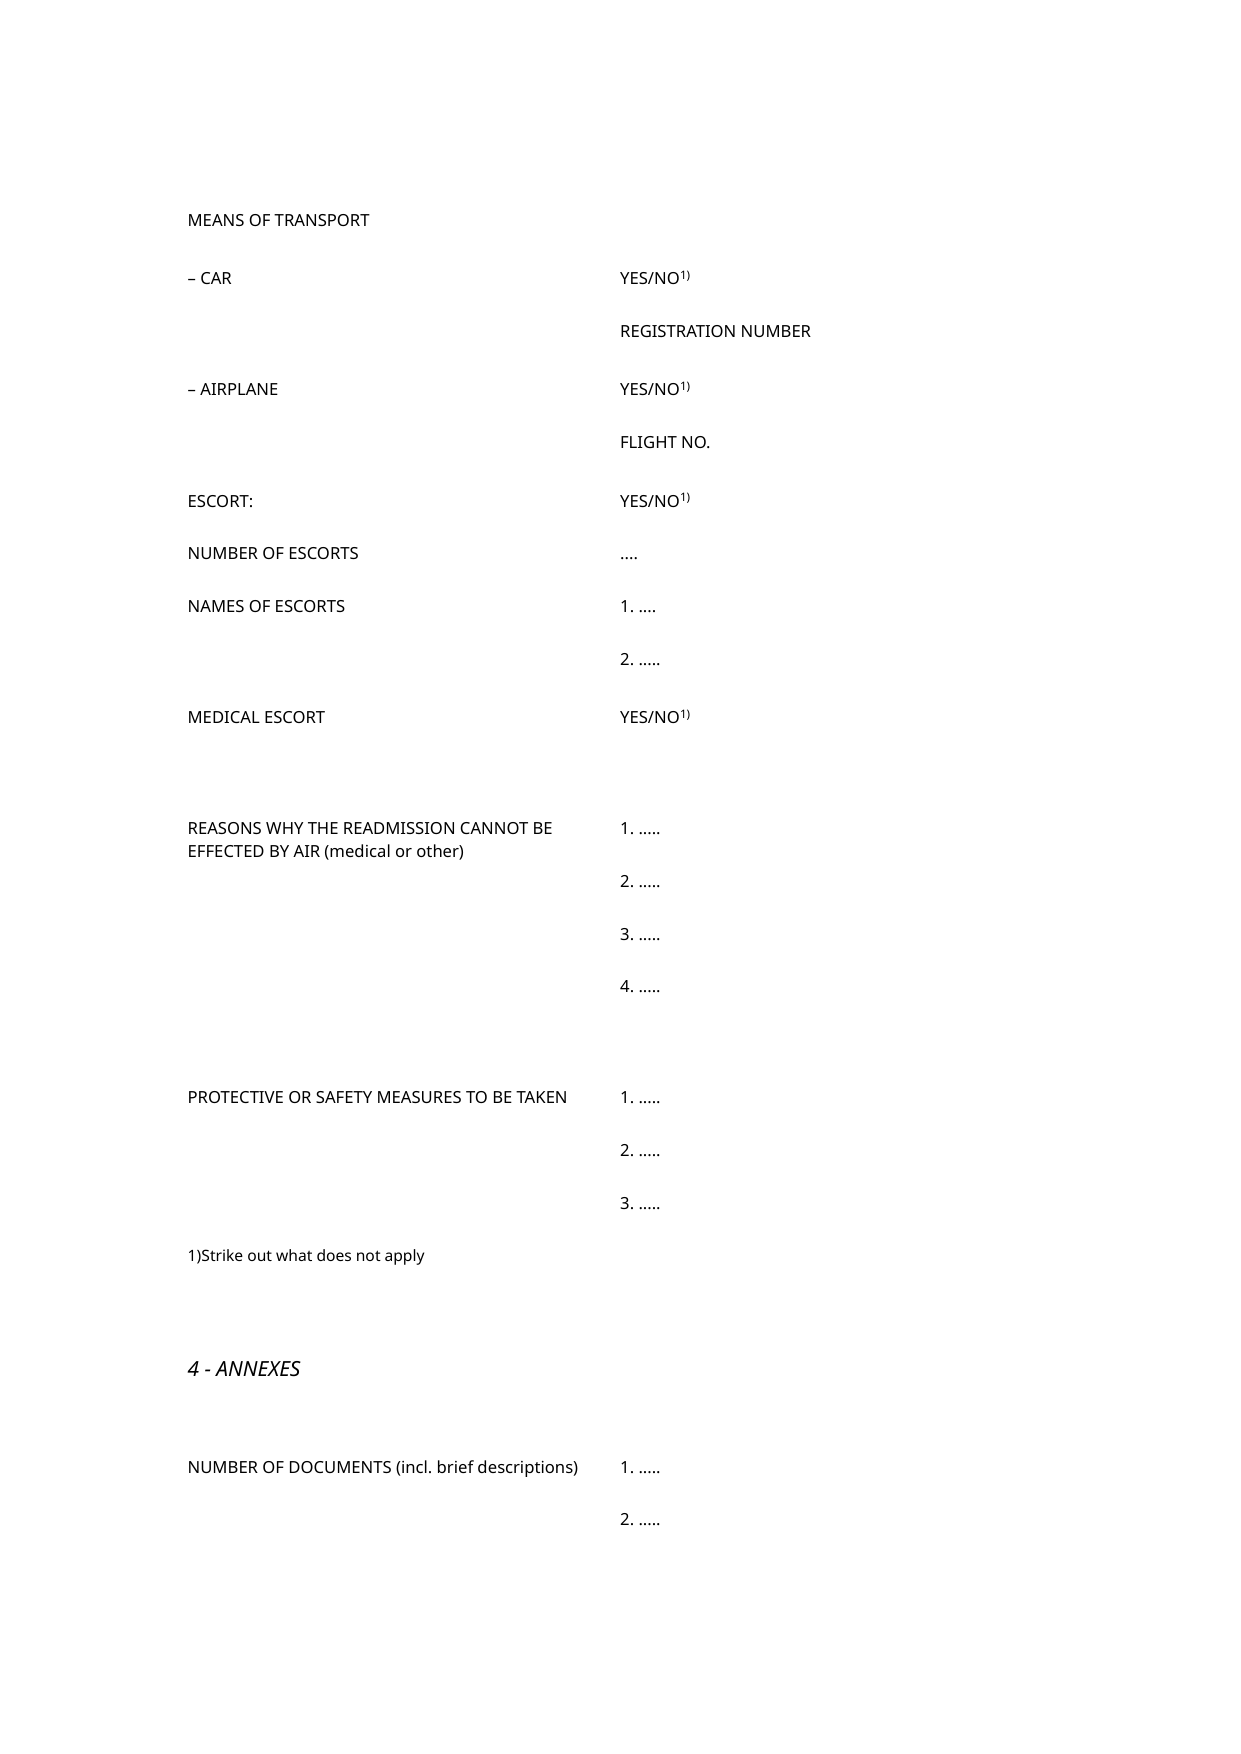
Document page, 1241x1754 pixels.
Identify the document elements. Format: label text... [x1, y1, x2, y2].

table_cell NAMES OF ESCORTS [188, 595, 620, 647]
table_cell [188, 1028, 620, 1086]
table_cell MEDICAL ESCORT [188, 706, 620, 758]
table_cell [188, 647, 620, 706]
table_cell PROTECTIVE OR SAFETY MEASURES TO BE TAKEN [188, 1086, 620, 1244]
table_header 1. ..... [620, 1455, 1053, 1508]
table_header NUMBER OF DOCUMENTS (incl. brief descriptions) [188, 1455, 620, 1561]
table_cell – CAR [188, 267, 620, 319]
table_cell YES/NO1) [620, 378, 1053, 431]
table_cell FLIGHT NO. [620, 431, 1053, 489]
table_cell 1. .... [620, 595, 1053, 647]
table_cell [620, 759, 1053, 817]
table_cell 2. ..... [620, 1139, 1053, 1192]
text 4 - ANNEXES [187, 1354, 1053, 1382]
table_cell 1. ..... [620, 817, 1053, 869]
table_cell 2. ..... [620, 870, 1053, 922]
table_cell [188, 150, 620, 208]
table_cell [188, 431, 620, 489]
table_cell .... [620, 542, 1053, 594]
table_cell 2. ..... [620, 647, 1053, 706]
table_cell YES/NO1) [620, 489, 1053, 542]
table_cell [620, 150, 1053, 208]
table_cell [188, 320, 620, 378]
table_cell 1. ..... [620, 1086, 1053, 1139]
table_cell REGISTRATION NUMBER [620, 320, 1053, 378]
table_cell 3. ..... [620, 922, 1053, 975]
table_cell 2. ..... [620, 1508, 1053, 1561]
table_cell NUMBER OF ESCORTS [188, 542, 620, 594]
table_cell 4. ..... [620, 975, 1053, 1028]
table_cell – AIRPLANE [188, 378, 620, 431]
table_cell [620, 1028, 1053, 1086]
table_cell 3. ..... [620, 1192, 1053, 1244]
table_cell 1)Strike out what does not apply [188, 1244, 1053, 1296]
table_cell YES/NO1) [620, 706, 1053, 758]
table_cell ESCORT: [188, 489, 620, 542]
table_cell [188, 759, 620, 817]
table_cell REASONS WHY THE READMISSION CANNOT BE EFFECTED BY AIR (medical or other) [188, 817, 620, 1028]
table_cell [620, 209, 1053, 267]
table_cell MEANS OF TRANSPORT [188, 209, 620, 267]
table_cell YES/NO1) [620, 267, 1053, 319]
